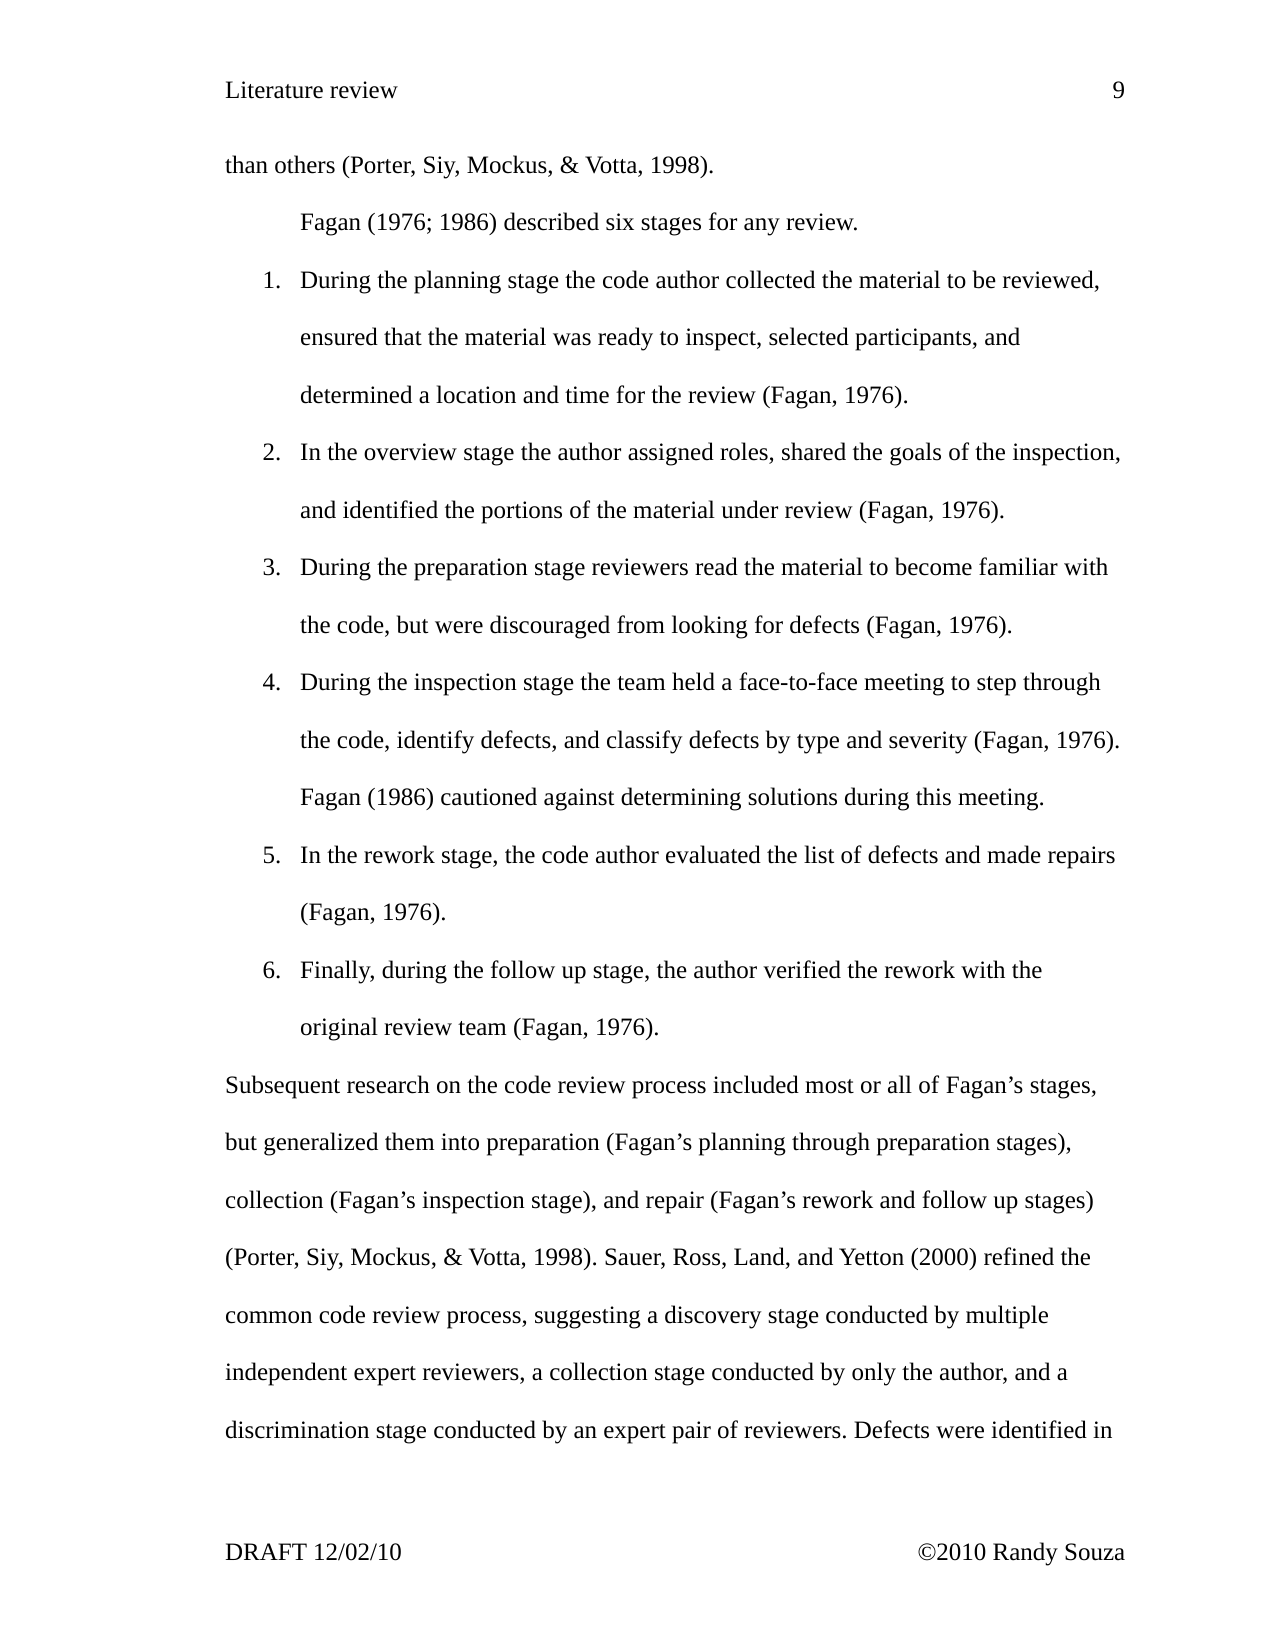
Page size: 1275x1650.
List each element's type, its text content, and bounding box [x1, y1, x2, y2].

text Subsequent research on the code review process included most or all of Fagan’s stages, but generalized them into preparation (Fagan’s planning through preparation stages), collection (Fagan’s inspection stage), and repair (Fagan’s rework and follow up stages) (Porter, Siy, Mockus, & Votta, 1998). Sauer, Ross, Land, and Yetton (2000) refined the common code review process, suggesting a discovery stage conducted by multiple independent expert reviewers, a collection stage conducted by only the author, and a discrimination stage conducted by an expert pair of reviewers. Defects were identified in [225, 1070, 1125, 1444]
list During the planning stage the code author collected the material to be reviewed, ensured that the material was ready to inspect, selected participants, and determined a location and time for the review (Fagan, 1976). [262, 265, 1125, 409]
text Fagan (1976; 1986) described six stages for any review. [225, 207, 1125, 236]
list In the rework stage, the code author evaluated the list of defects and made repairs (Fagan, 1976). [262, 840, 1125, 926]
list In the overview stage the author assigned roles, shared the goals of the inspection, and identified the portions of the material under review (Fagan, 1976). [262, 437, 1125, 524]
list Finally, during the follow up stage, the author verified the rework with the original review team (Fagan, 1976). [262, 955, 1125, 1041]
list During the inspection stage the team held a face-to-face meeting to step through the code, identify defects, and classify defects by type and severity (Fagan, 1976). Fagan (1986) cautioned against determining solutions during this meeting. [262, 667, 1125, 811]
list During the preparation stage reviewers read the material to become familiar with the code, but were discouraged from looking for defects (Fagan, 1976). [262, 552, 1125, 639]
text than others (Porter, Siy, Mockus, & Votta, 1998). [225, 150, 1125, 179]
